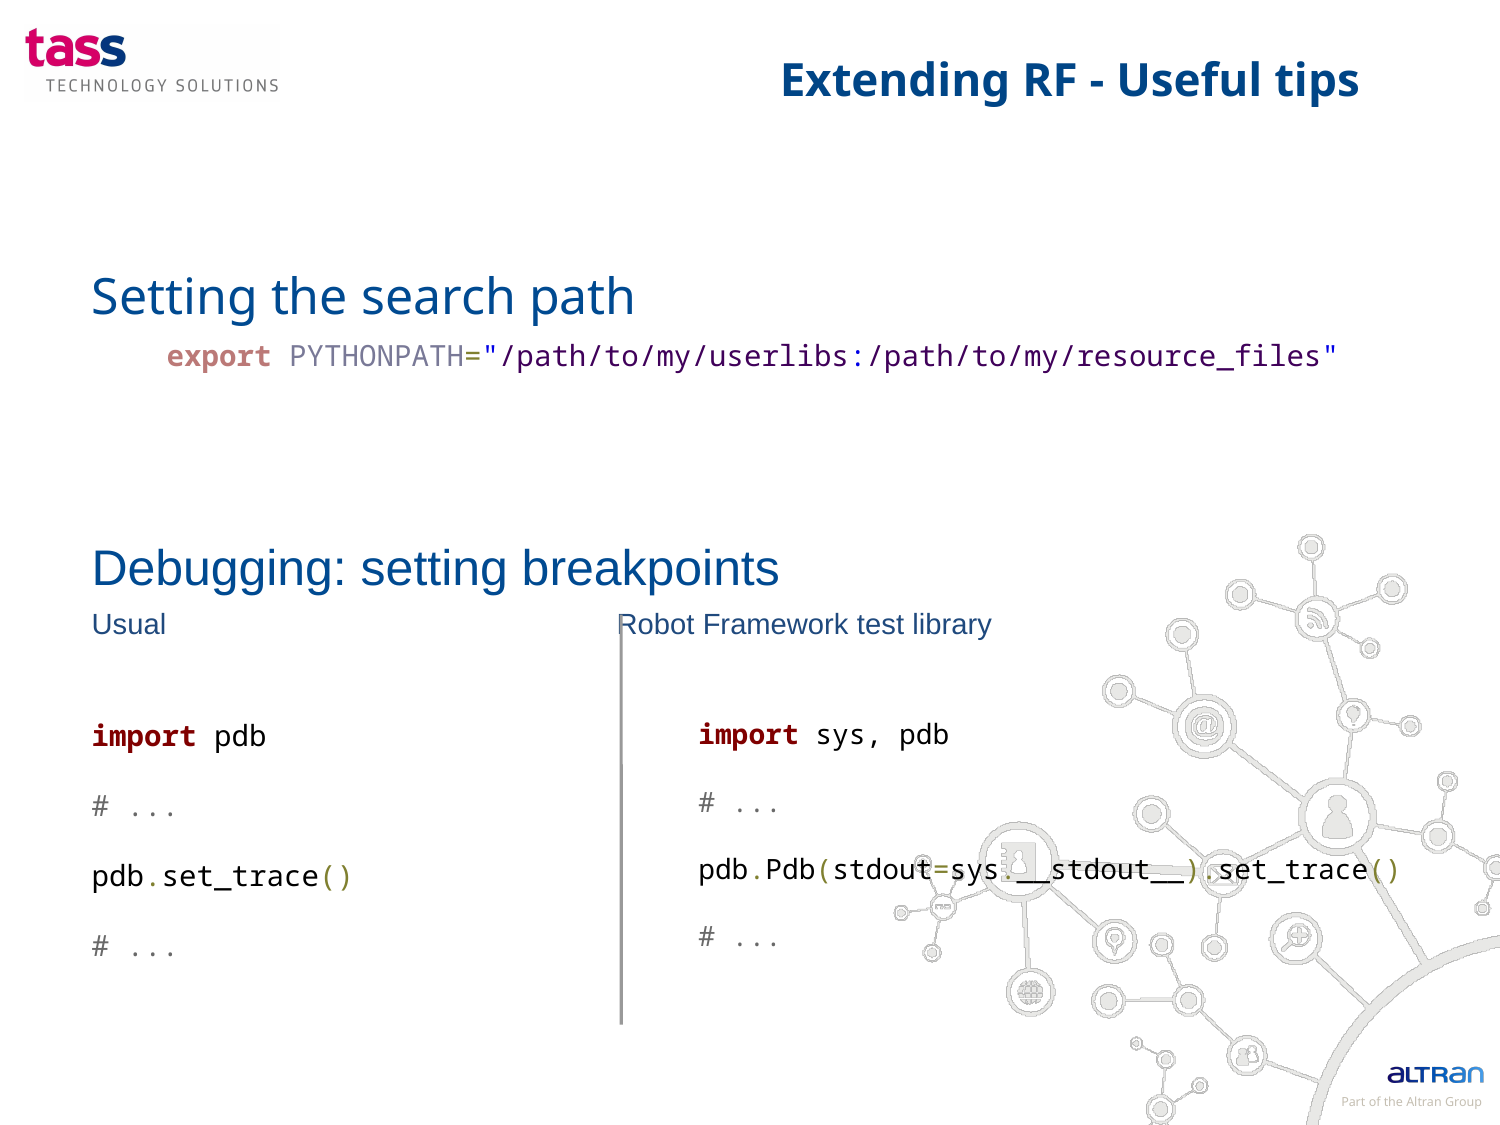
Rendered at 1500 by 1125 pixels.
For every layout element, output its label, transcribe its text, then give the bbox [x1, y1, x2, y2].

list import sys, pdb # ... pdb.Pdb(stdout=sys.__stdout__).set_trace() # ... [683, 709, 1421, 975]
list Debugging: setting breakpoints Usual Robot Framework test library [76, 467, 1468, 646]
picture [24, 24, 280, 102]
list import pdb # ... pdb.set_trace() # ... [76, 709, 388, 975]
list Setting the search path [76, 196, 1468, 292]
list export PYTHONPATH="/path/to/my/userlibs:/path/to/my/resource_files" [76, 329, 1422, 467]
picture [1385, 1064, 1485, 1087]
title Extending RF - Useful tips [336, 30, 1375, 126]
